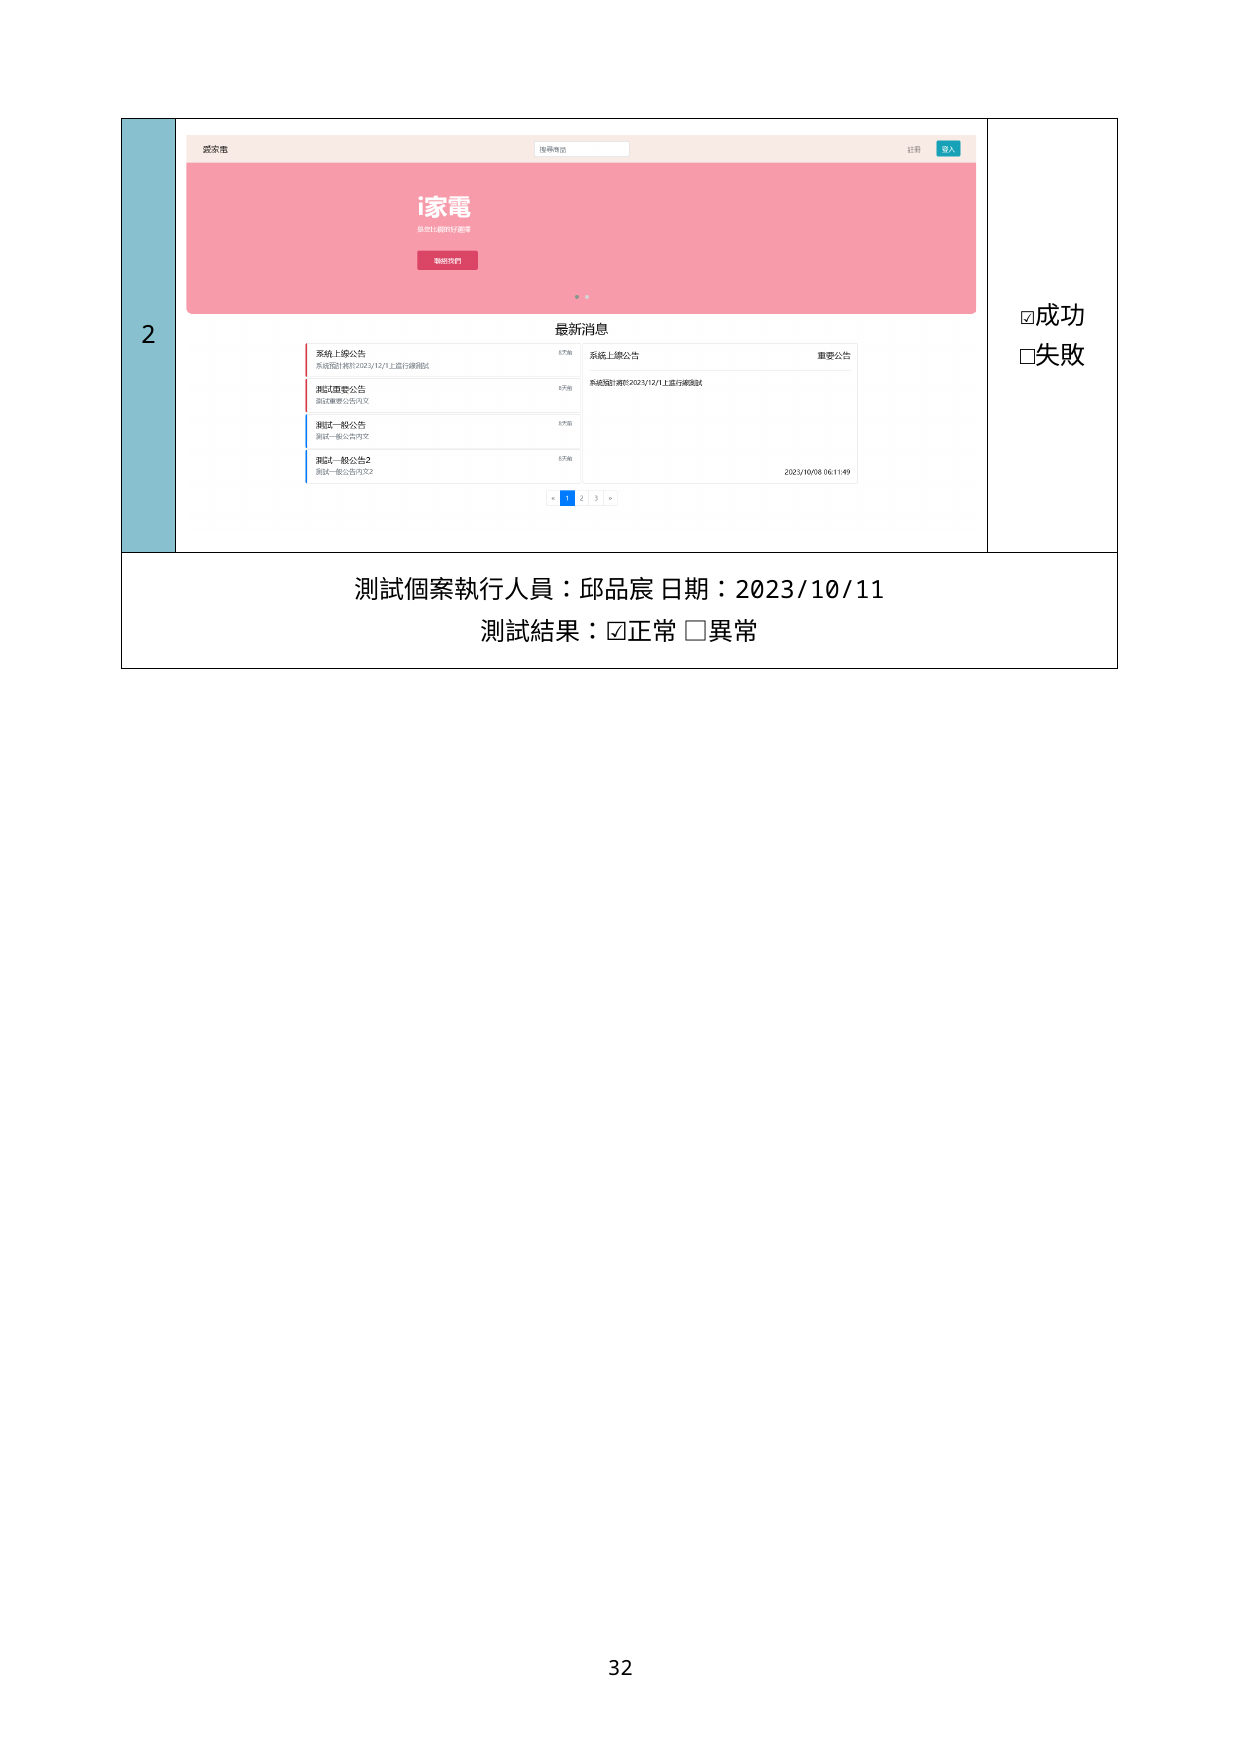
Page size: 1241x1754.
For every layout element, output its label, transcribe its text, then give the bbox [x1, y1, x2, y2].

table_cell 測試個案執行人員：邱品宸 日期：2023/10/11 測試結果：☑正常 □異常 [122, 553, 1117, 668]
table_cell 2 [122, 119, 175, 552]
table_cell [176, 119, 987, 552]
picture [186, 135, 977, 532]
table_cell ☑成功 □失敗 [988, 119, 1117, 552]
